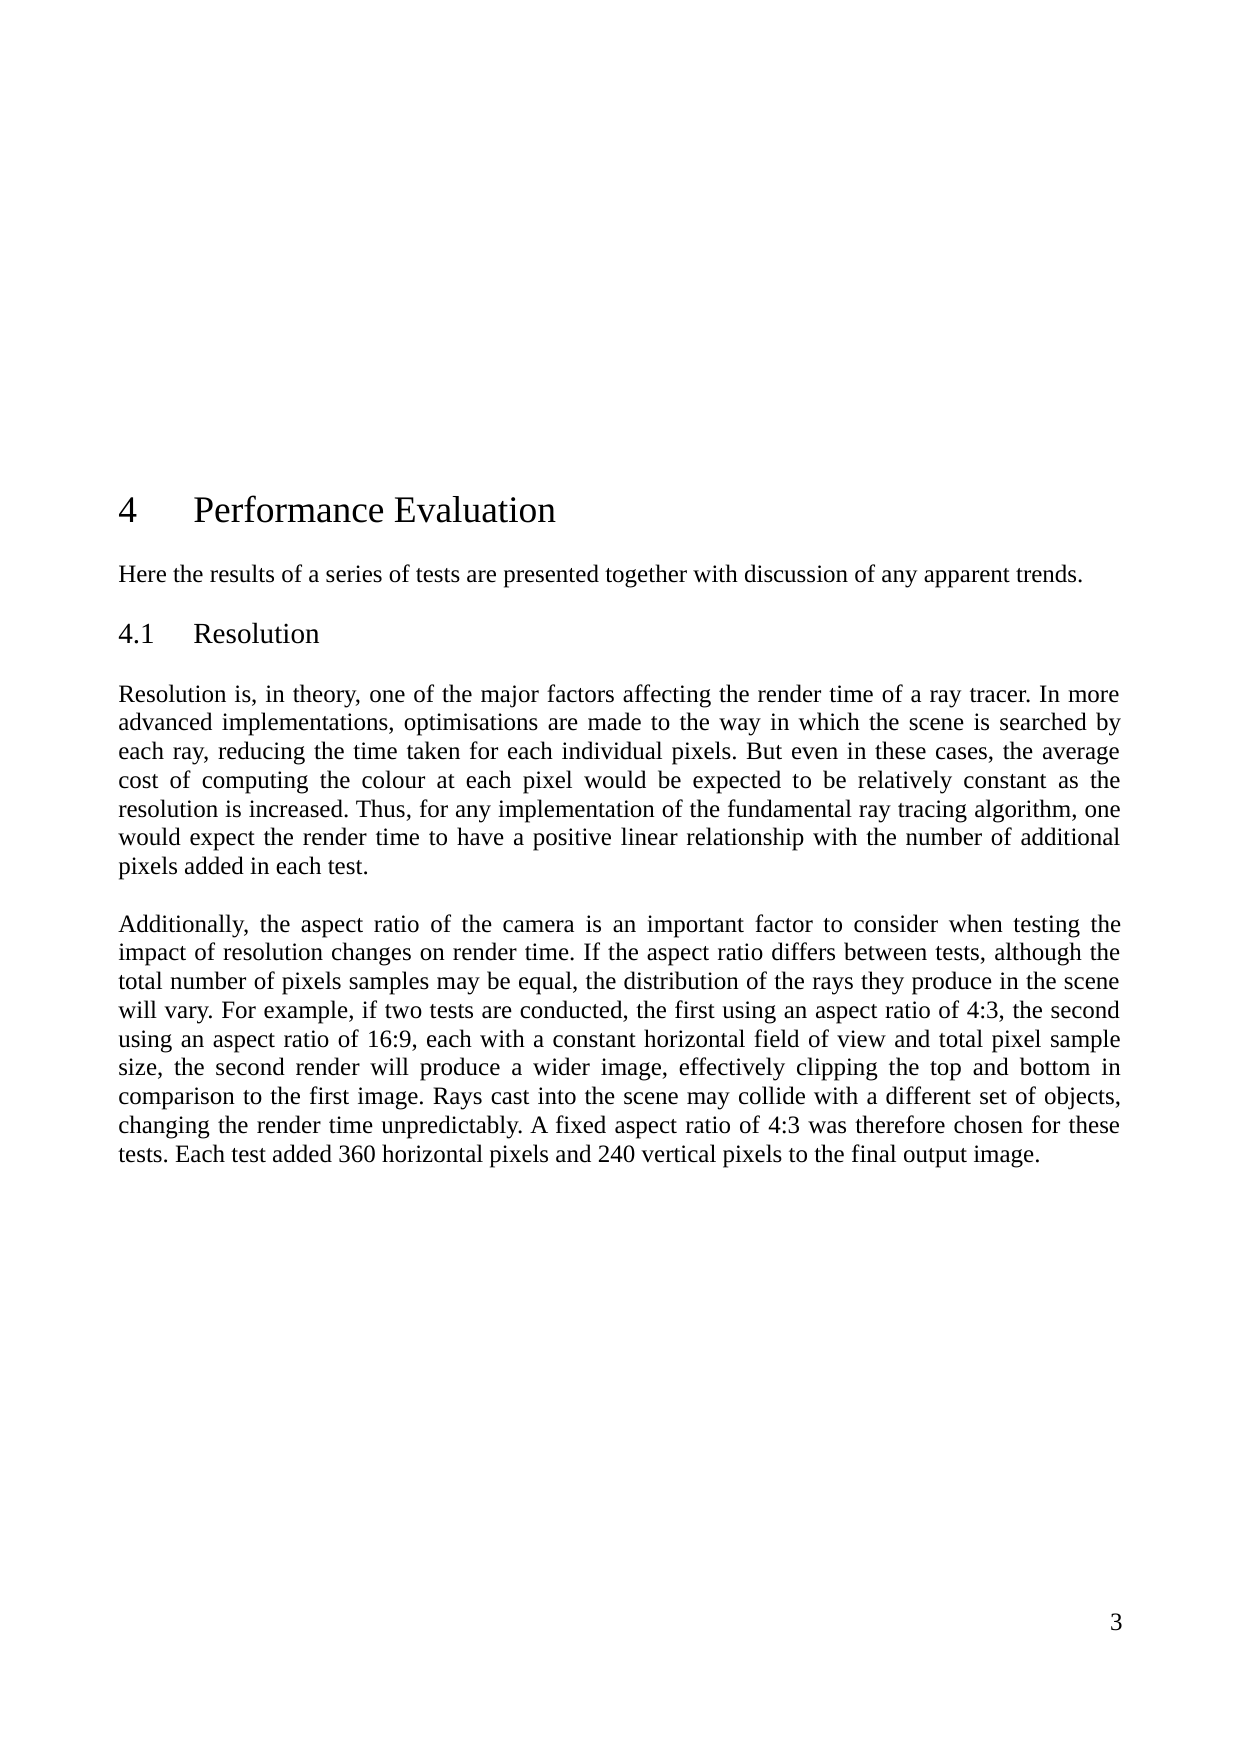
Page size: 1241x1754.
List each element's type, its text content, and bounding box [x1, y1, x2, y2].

text 4.1 Resolution [118, 616, 1122, 650]
text 4 Performance Evaluation [118, 487, 1122, 530]
text Resolution is, in theory, one of the major factors affecting the render time of a ray tracer. In more advanced implementations, optimisations are made to the way in which the scene is searched by each ray, reducing the time taken for each individual pixels. But even in these cases, the average cost of computing the colour at each pixel would be expected to be relatively constant as the resolution is increased. Thus, for any implementation of the fundamental ray tracing algorithm, one would expect the render time to have a positive linear relationship with the number of additional pixels added in each test. [118, 679, 1122, 880]
text Here the results of a series of tests are presented together with discussion of any apparent trends. [118, 559, 1122, 588]
text Additionally, the aspect ratio of the camera is an important factor to consider when testing the impact of resolution changes on render time. If the aspect ratio differs between tests, although the total number of pixels samples may be equal, the distribution of the rays they produce in the scene will vary. For example, if two tests are conducted, the first using an aspect ratio of 4:3, the second using an aspect ratio of 16:9, each with a constant horizontal field of view and total pixel sample size, the second render will produce a wider image, effectively clipping the top and bottom in comparison to the first image. Rays cast into the scene may collide with a different set of objects, changing the render time unpredictably. A fixed aspect ratio of 4:3 was therefore chosen for these tests. Each test added 360 horizontal pixels and 240 vertical pixels to the final output image. [118, 909, 1122, 1167]
